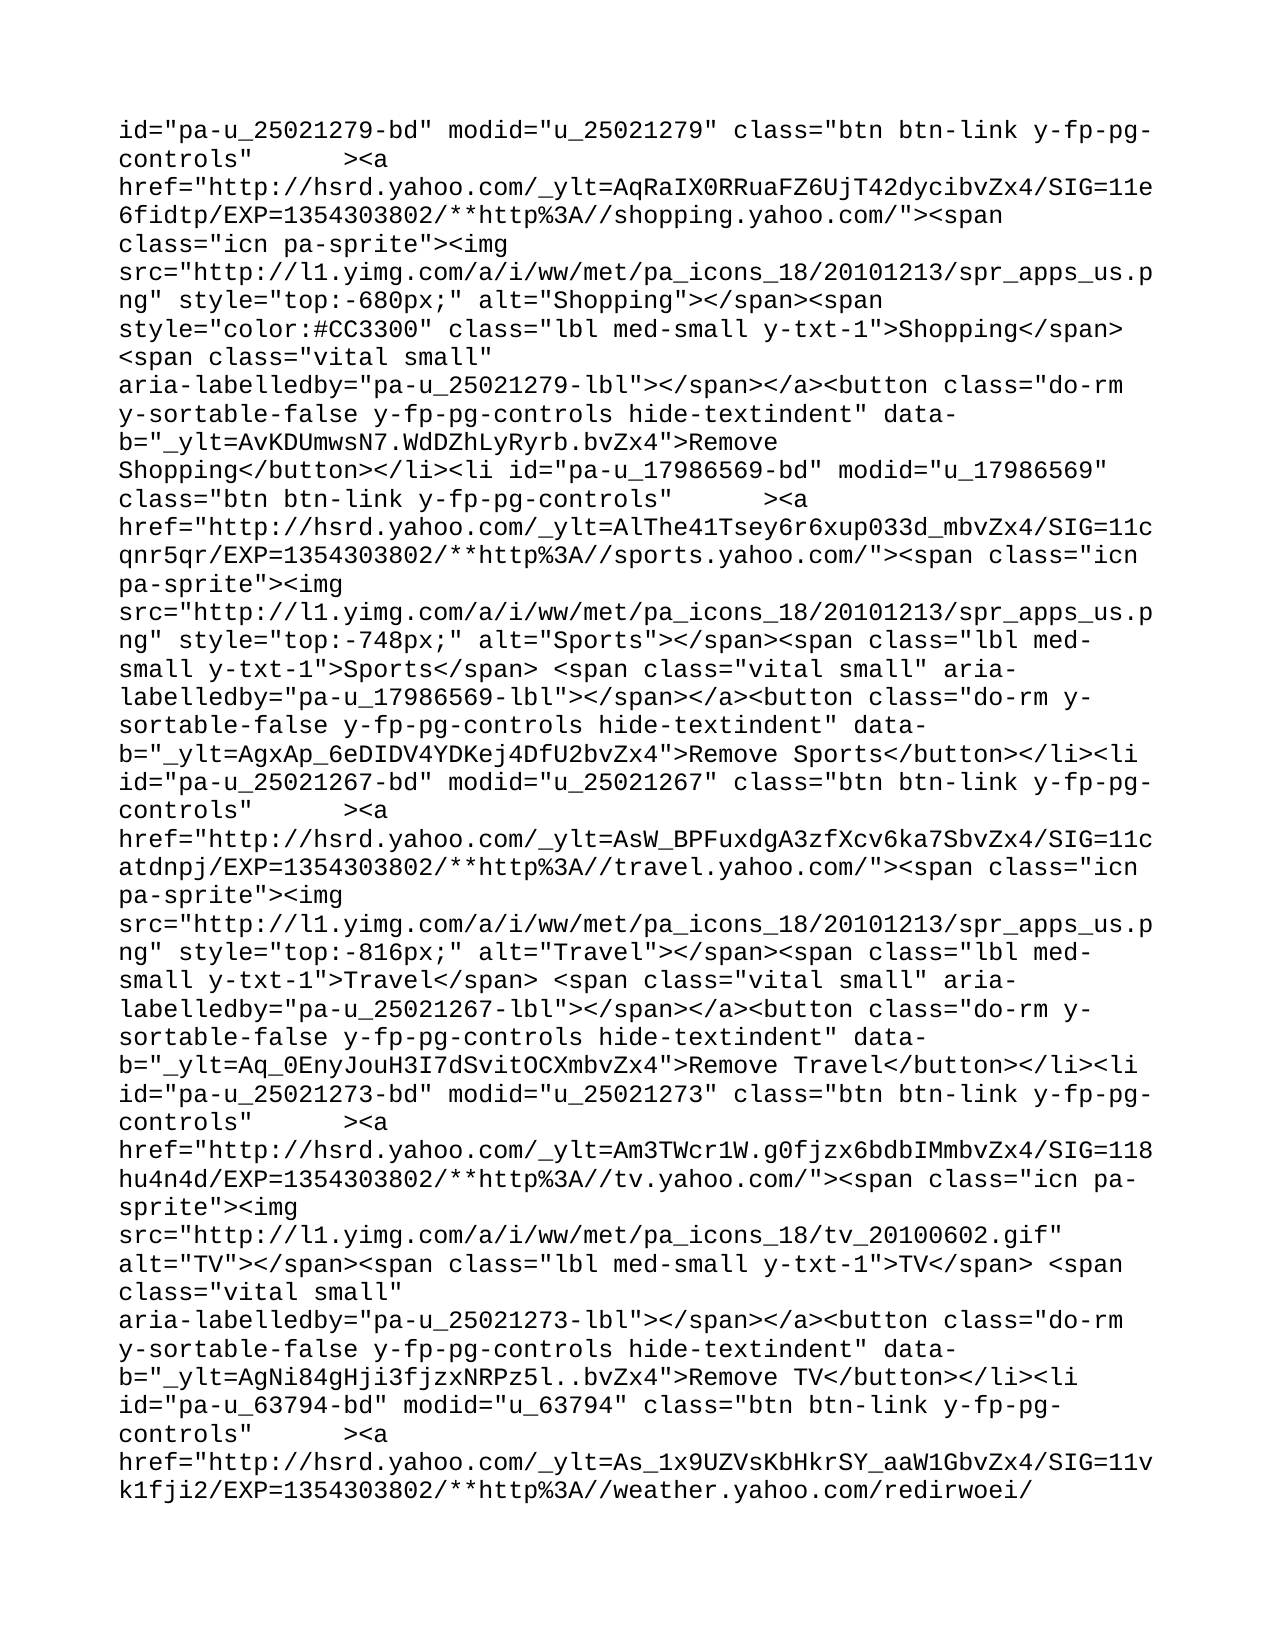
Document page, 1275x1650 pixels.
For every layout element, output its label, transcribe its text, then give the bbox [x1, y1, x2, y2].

text id="pa-u_25021279-bd" modid="u_25021279" class="btn btn-link y-fp-pg-controls" ><a href="http://hsrd.yahoo.com/_ylt=AqRaIX0RRuaFZ6UjT42dycibvZx4/SIG=11e6fidtp/EXP=1354303802/**http%3A//shopping.yahoo.com/"><span class="icn pa-sprite"><img src="http://l1.yimg.com/a/i/ww/met/pa_icons_18/20101213/spr_apps_us.png" style="top:-680px;" alt="Shopping"></span><span style="color:#CC3300" class="lbl med-small y-txt-1">Shopping</span> <span class="vital small" aria-labelledby="pa-u_25021279-lbl"></span></a><button class="do-rm y-sortable-false y-fp-pg-controls hide-textindent" data-b="_ylt=AvKDUmwsN7.WdDZhLyRyrb.bvZx4">Remove Shopping</button></li><li id="pa-u_17986569-bd" modid="u_17986569" class="btn btn-link y-fp-pg-controls" ><a href="http://hsrd.yahoo.com/_ylt=AlThe41Tsey6r6xup033d_mbvZx4/SIG=11cqnr5qr/EXP=1354303802/**http%3A//sports.yahoo.com/"><span class="icn pa-sprite"><img src="http://l1.yimg.com/a/i/ww/met/pa_icons_18/20101213/spr_apps_us.png" style="top:-748px;" alt="Sports"></span><span class="lbl med-small y-txt-1">Sports</span> <span class="vital small" aria-labelledby="pa-u_17986569-lbl"></span></a><button class="do-rm y-sortable-false y-fp-pg-controls hide-textindent" data-b="_ylt=AgxAp_6eDIDV4YDKej4DfU2bvZx4">Remove Sports</button></li><li id="pa-u_25021267-bd" modid="u_25021267" class="btn btn-link y-fp-pg-controls" ><a href="http://hsrd.yahoo.com/_ylt=AsW_BPFuxdgA3zfXcv6ka7SbvZx4/SIG=11catdnpj/EXP=1354303802/**http%3A//travel.yahoo.com/"><span class="icn pa-sprite"><img src="http://l1.yimg.com/a/i/ww/met/pa_icons_18/20101213/spr_apps_us.png" style="top:-816px;" alt="Travel"></span><span class="lbl med-small y-txt-1">Travel</span> <span class="vital small" aria-labelledby="pa-u_25021267-lbl"></span></a><button class="do-rm y-sortable-false y-fp-pg-controls hide-textindent" data-b="_ylt=Aq_0EnyJouH3I7dSvitOCXmbvZx4">Remove Travel</button></li><li id="pa-u_25021273-bd" modid="u_25021273" class="btn btn-link y-fp-pg-controls" ><a href="http://hsrd.yahoo.com/_ylt=Am3TWcr1W.g0fjzx6bdbIMmbvZx4/SIG=118hu4n4d/EXP=1354303802/**http%3A//tv.yahoo.com/"><span class="icn pa-sprite"><img src="http://l1.yimg.com/a/i/ww/met/pa_icons_18/tv_20100602.gif" alt="TV"></span><span class="lbl med-small y-txt-1">TV</span> <span class="vital small" aria-labelledby="pa-u_25021273-lbl"></span></a><button class="do-rm y-sortable-false y-fp-pg-controls hide-textindent" data-b="_ylt=AgNi84gHji3fjzxNRPz5l..bvZx4">Remove TV</button></li><li id="pa-u_63794-bd" modid="u_63794" class="btn btn-link y-fp-pg-controls" ><a href="http://hsrd.yahoo.com/_ylt=As_1x9UZVsKbHkrSY_aaW1GbvZx4/SIG=11vk1fji2/EXP=1354303802/**http%3A//weather.yahoo.com/redirwoei/ [118, 118, 1157, 1506]
